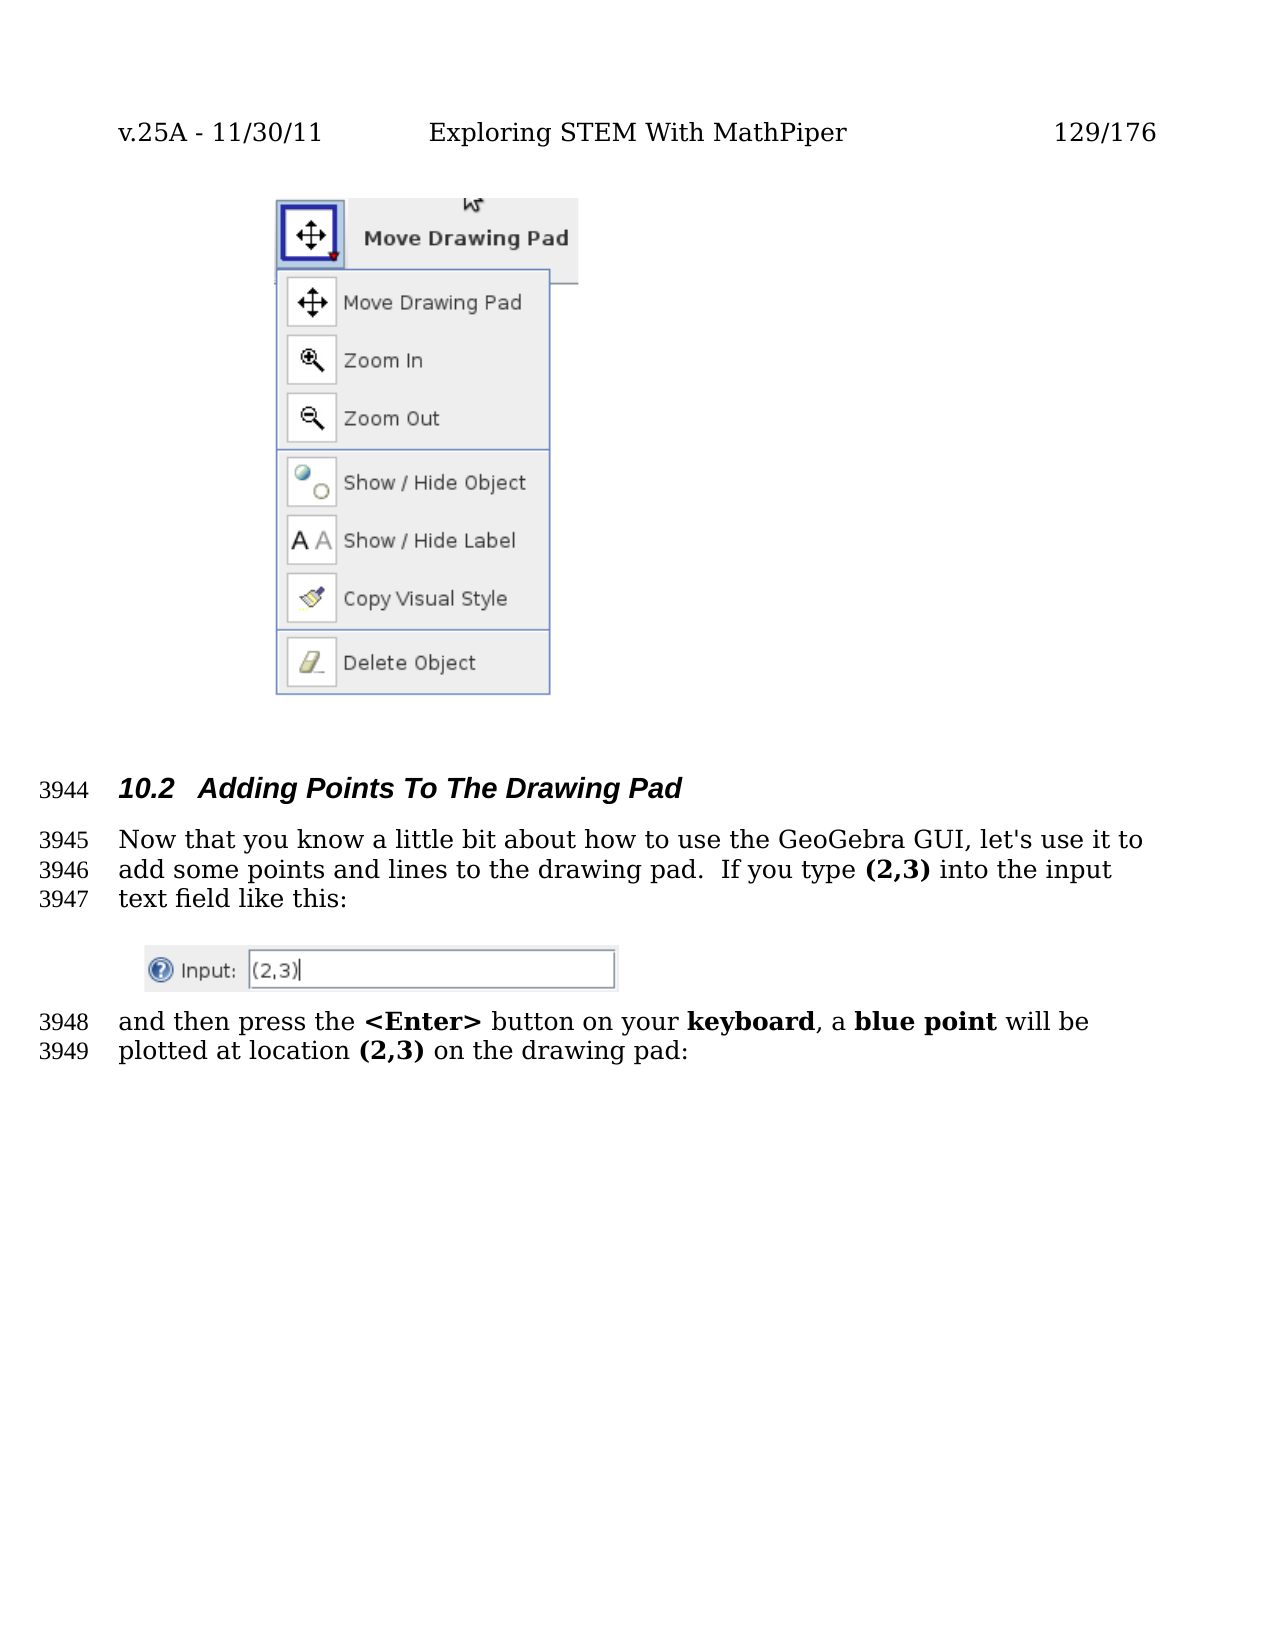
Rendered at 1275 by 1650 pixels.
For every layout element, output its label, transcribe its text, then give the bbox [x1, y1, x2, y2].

text and then press the <Enter> button on your keyboard, a blue point will be plotted at location (2,3) on the drawing pad: [118, 1007, 1157, 1066]
text Now that you know a little bit about how to use the GeoGebra GUI, let's use it to add some points and lines to the drawing pad. If you type (2,3) into the input text field like this: [118, 825, 1157, 913]
picture [273, 198, 579, 703]
picture [144, 945, 620, 992]
subtitle Adding Points To The Drawing Pad [118, 771, 1157, 804]
